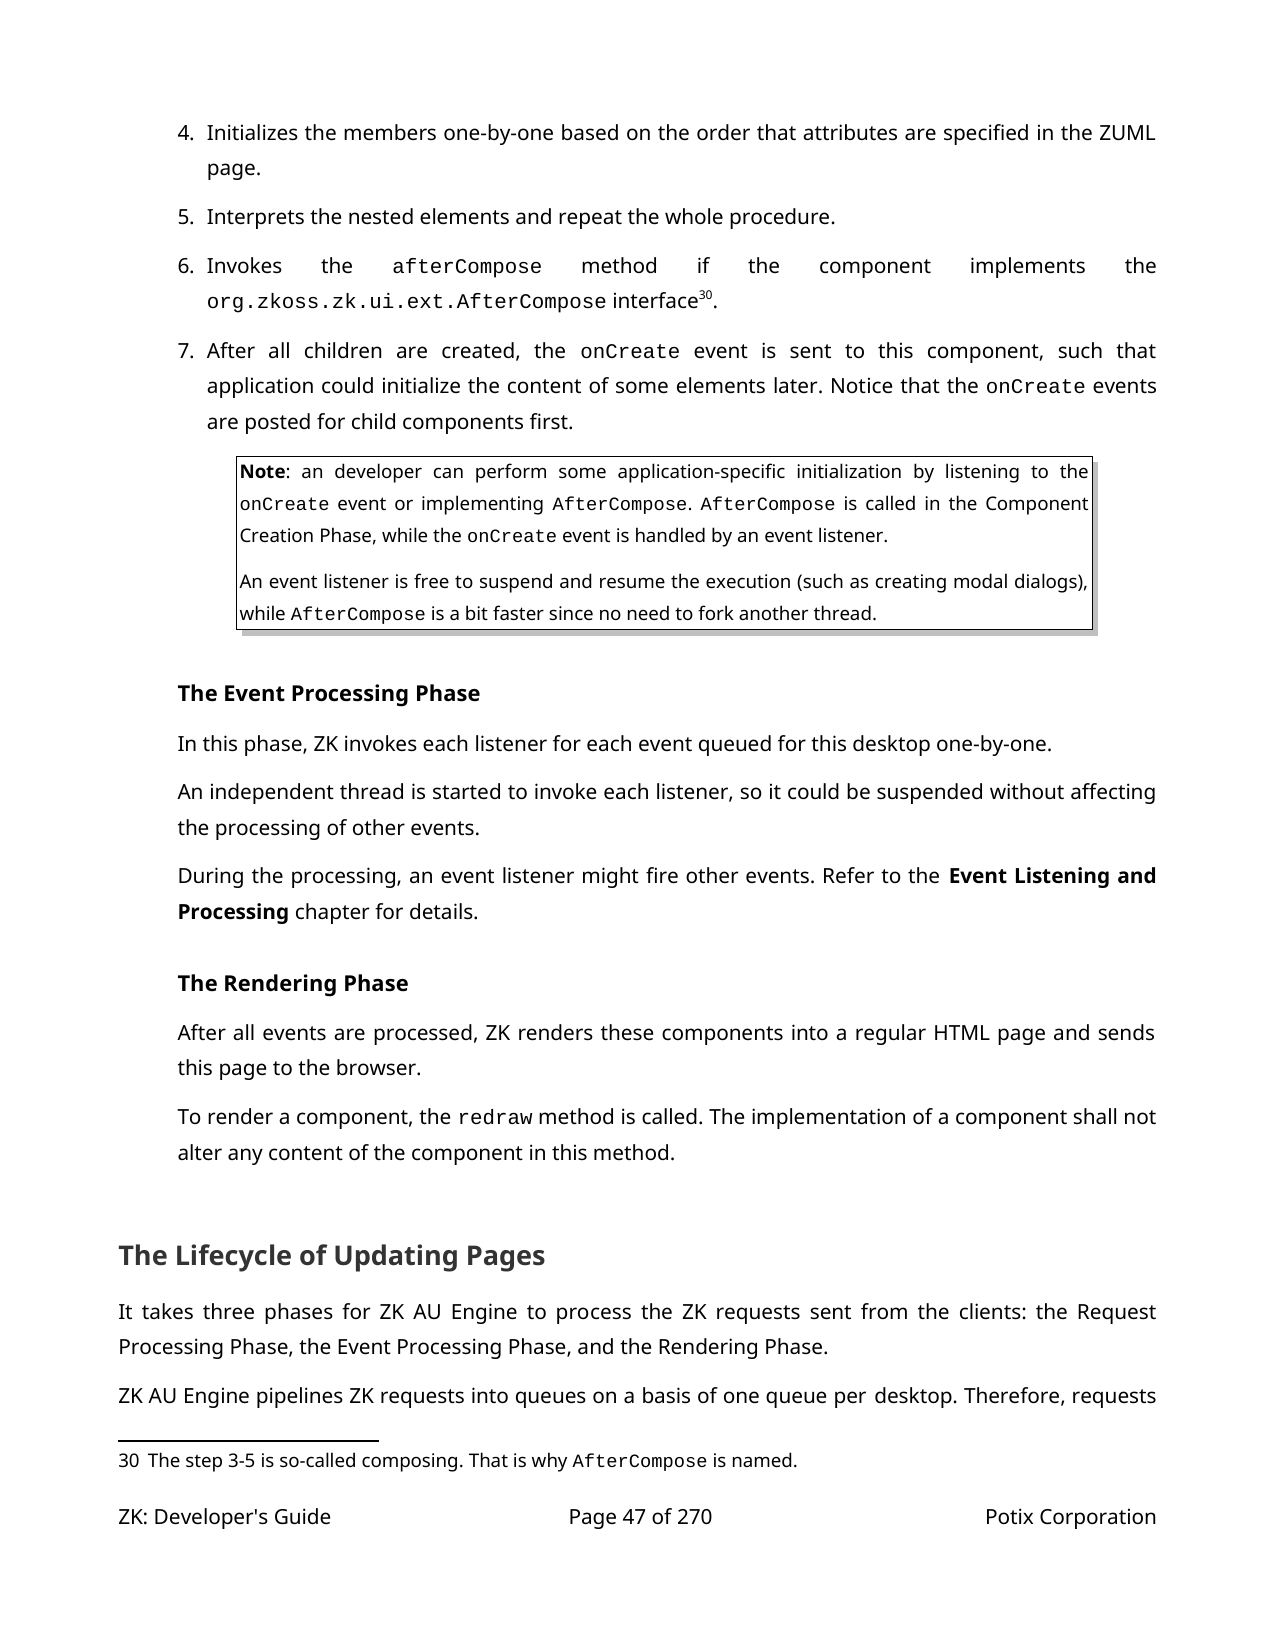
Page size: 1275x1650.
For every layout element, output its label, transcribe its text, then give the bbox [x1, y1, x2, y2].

text After all events are processed, ZK renders these components into a regular HTML page and sends this page to the browser. [177, 1018, 1157, 1082]
text An independent thread is started to invoke each listener, so it could be suspended without affecting the processing of other events. [177, 777, 1157, 841]
list Interprets the nested elements and repeat the whole procedure. [177, 202, 1157, 230]
list After all children are created, the onCreate event is sent to this component, such that application could initialize the content of some elements later. Notice that the onCreate events are posted for child components first. [177, 336, 1157, 435]
subtitle The Lifecycle of Updating Pages [118, 1237, 1157, 1273]
text During the processing, an event listener might fire other events. Refer to the Event Listening and Processing chapter for details. [177, 862, 1157, 925]
list The step 3-5 is so-called composing. That is why AfterCompose is named. [118, 1447, 1157, 1473]
text Note: an developer can perform some application-specific initialization by listening to the onCreate event or implementing AfterCompose. AfterCompose is called in the Component Creation Phase, while the onCreate event is handled by an event listener. [237, 457, 1092, 548]
text In this phase, ZK invokes each listener for each event queued for this desktop one-by-one. [177, 729, 1157, 757]
subtitle The Event Processing Phase [177, 678, 1157, 708]
text It takes three phases for ZK AU Engine to process the ZK requests sent from the clients: the Request Processing Phase, the Event Processing Phase, and the Rendering Phase. [118, 1297, 1157, 1361]
text To render a component, the redraw method is called. The implementation of a component shall not alter any content of the component in this method. [177, 1102, 1157, 1166]
subtitle The Rendering Phase [177, 967, 1157, 997]
list Invokes the afterCompose method if the component implements the org.zkoss.zk.ui.ext.AfterCompose interface. [177, 251, 1157, 315]
text ZK AU Engine pipelines ZK requests into queues on a basis of one queue per desktop. Therefore, requests [118, 1381, 1157, 1409]
list Initializes the members one-by-one based on the order that attributes are specified in the ZUML page. [177, 118, 1157, 182]
text An event listener is free to suspend and resume the execution (such as creating modal dialogs), while AfterCompose is a bit faster since no need to fork another thread. [237, 566, 1092, 629]
